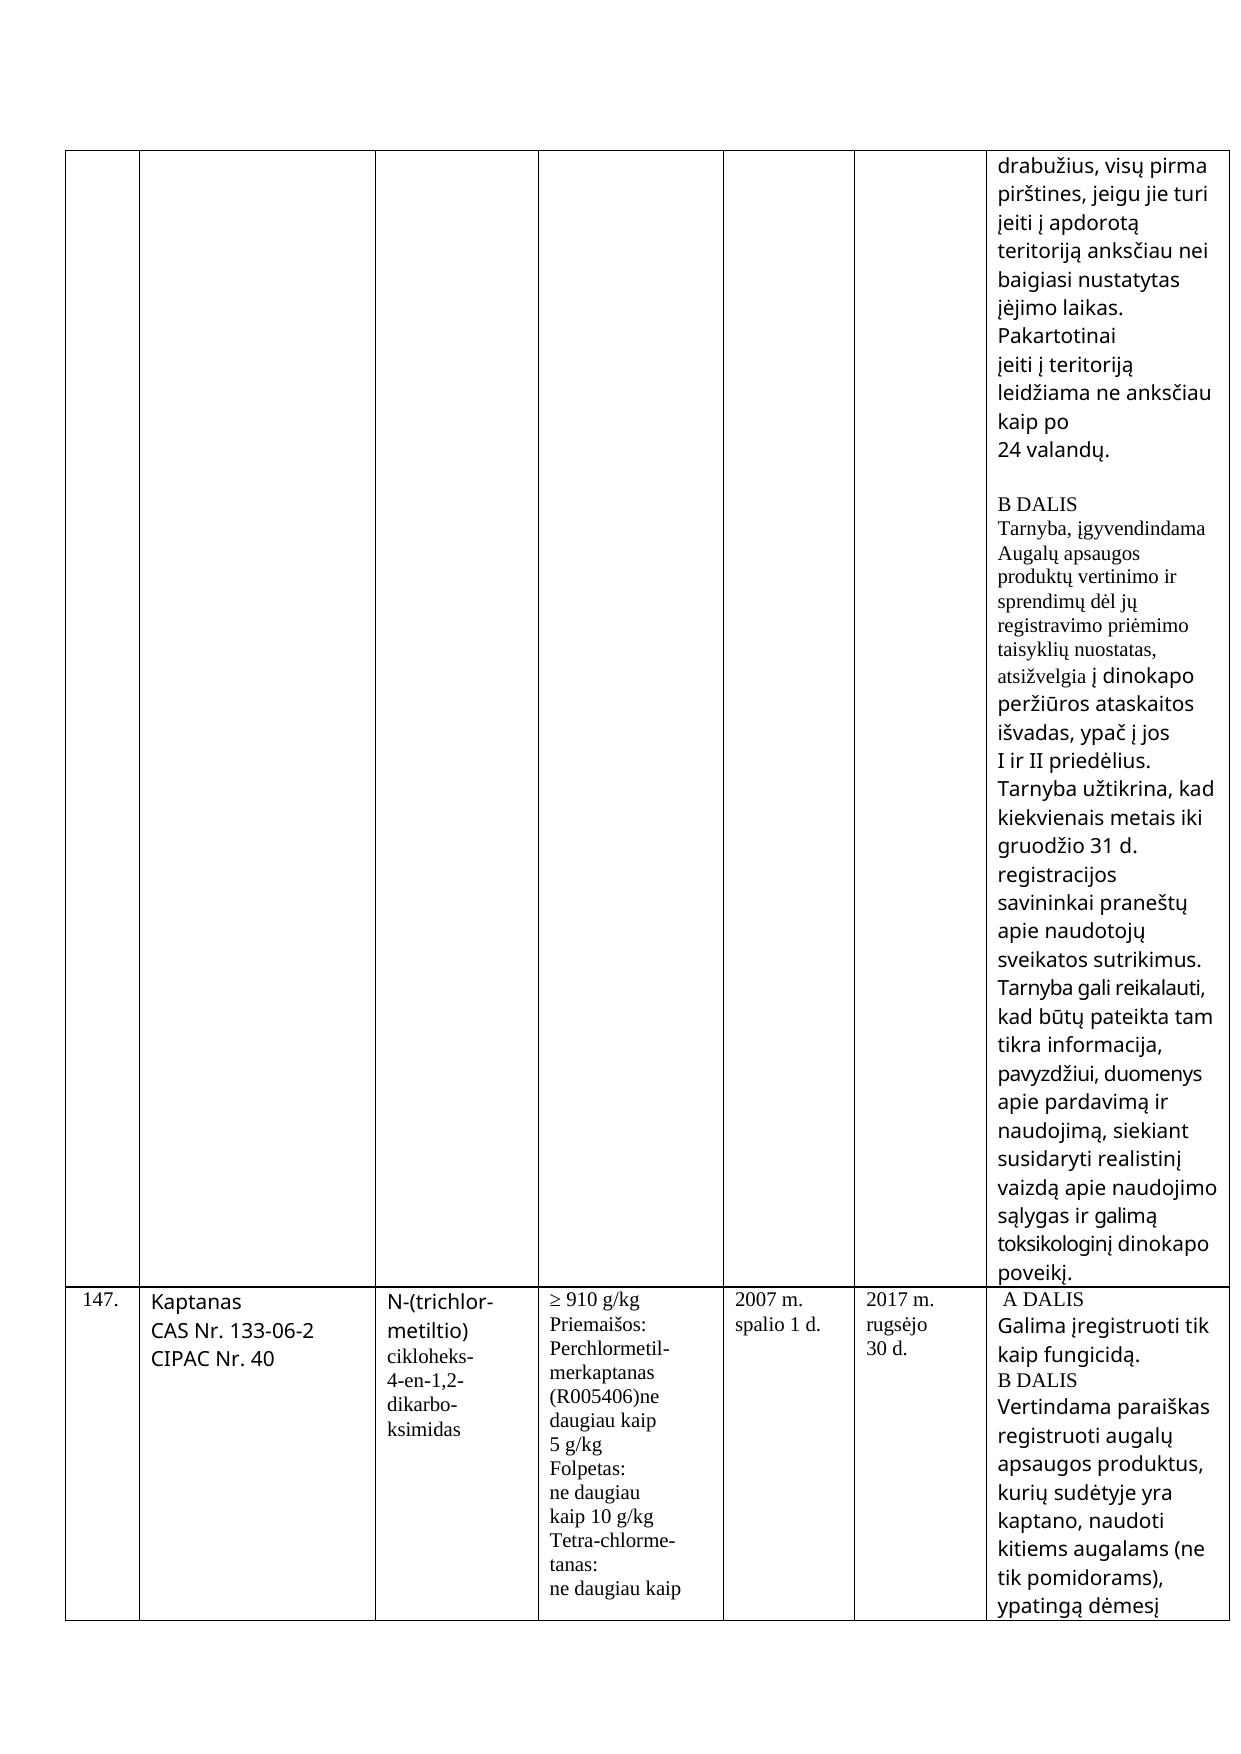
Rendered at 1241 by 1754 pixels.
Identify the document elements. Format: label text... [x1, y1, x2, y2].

table_cell 2007 m. spalio 1 d. [724, 1288, 854, 1620]
table_cell [539, 151, 723, 1286]
table_cell N-(trichlor-metiltio) cikloheks- 4-en-1,2-dikarbo- ksimidas [376, 1288, 538, 1620]
table_cell A DALIS Galima įregistruoti tik kaip fungicidą. B DALIS Vertindama paraiškas registruoti augalų apsaugos produktus, kurių sudėtyje yra kaptano, naudoti kitiems augalams (ne tik pomidorams), ypatingą dėmesį [987, 1288, 1229, 1620]
table_cell [66, 151, 139, 1286]
table_cell 2017 m. rugsėjo 30 d. [855, 1288, 986, 1620]
table_cell Kaptanas CAS Nr. 133-06-2 CIPAC Nr. 40 [140, 1288, 375, 1620]
table_cell 147. [66, 1288, 139, 1620]
table_cell ≥ 910 g/kg Priemaišos: Perchlormetil-merkaptanas (R005406)ne daugiau kaip 5 g/kg Folpetas: ne daugiau kaip 10 g/kg Tetra-chlorme-tanas: ne daugiau kaip [539, 1288, 723, 1620]
table_cell [140, 151, 375, 1286]
table_cell drabužius, visų pirma pirštines, jeigu jie turi įeiti į apdorotą teritoriją anksčiau nei baigiasi nustatytas įėjimo laikas. Pakartotinai įeiti į teritoriją leidžiama ne anksčiau kaip po 24 valandų. B DALIS Tarnyba, įgyvendindama Augalų apsaugos produktų vertinimo ir sprendimų dėl jų registravimo priėmimo taisyklių nuostatas, atsižvelgia į dinokapo peržiūros ataskaitos išvadas, ypač į jos I ir II priedėlius. Tarnyba užtikrina, kad kiekvienais metais iki gruodžio 31 d. registracijos savininkai praneštų apie naudotojų sveikatos sutrikimus. Tarnyba gali reikalauti, kad būtų pateikta tam tikra informacija, pavyzdžiui, duomenys apie pardavimą ir naudojimą, siekiant susidaryti realistinį vaizdą apie naudojimo sąlygas ir galimą toksikologinį dinokapo poveikį. [987, 151, 1229, 1286]
table_cell [376, 151, 538, 1286]
table_cell [724, 151, 854, 1286]
table_cell [855, 151, 986, 1286]
